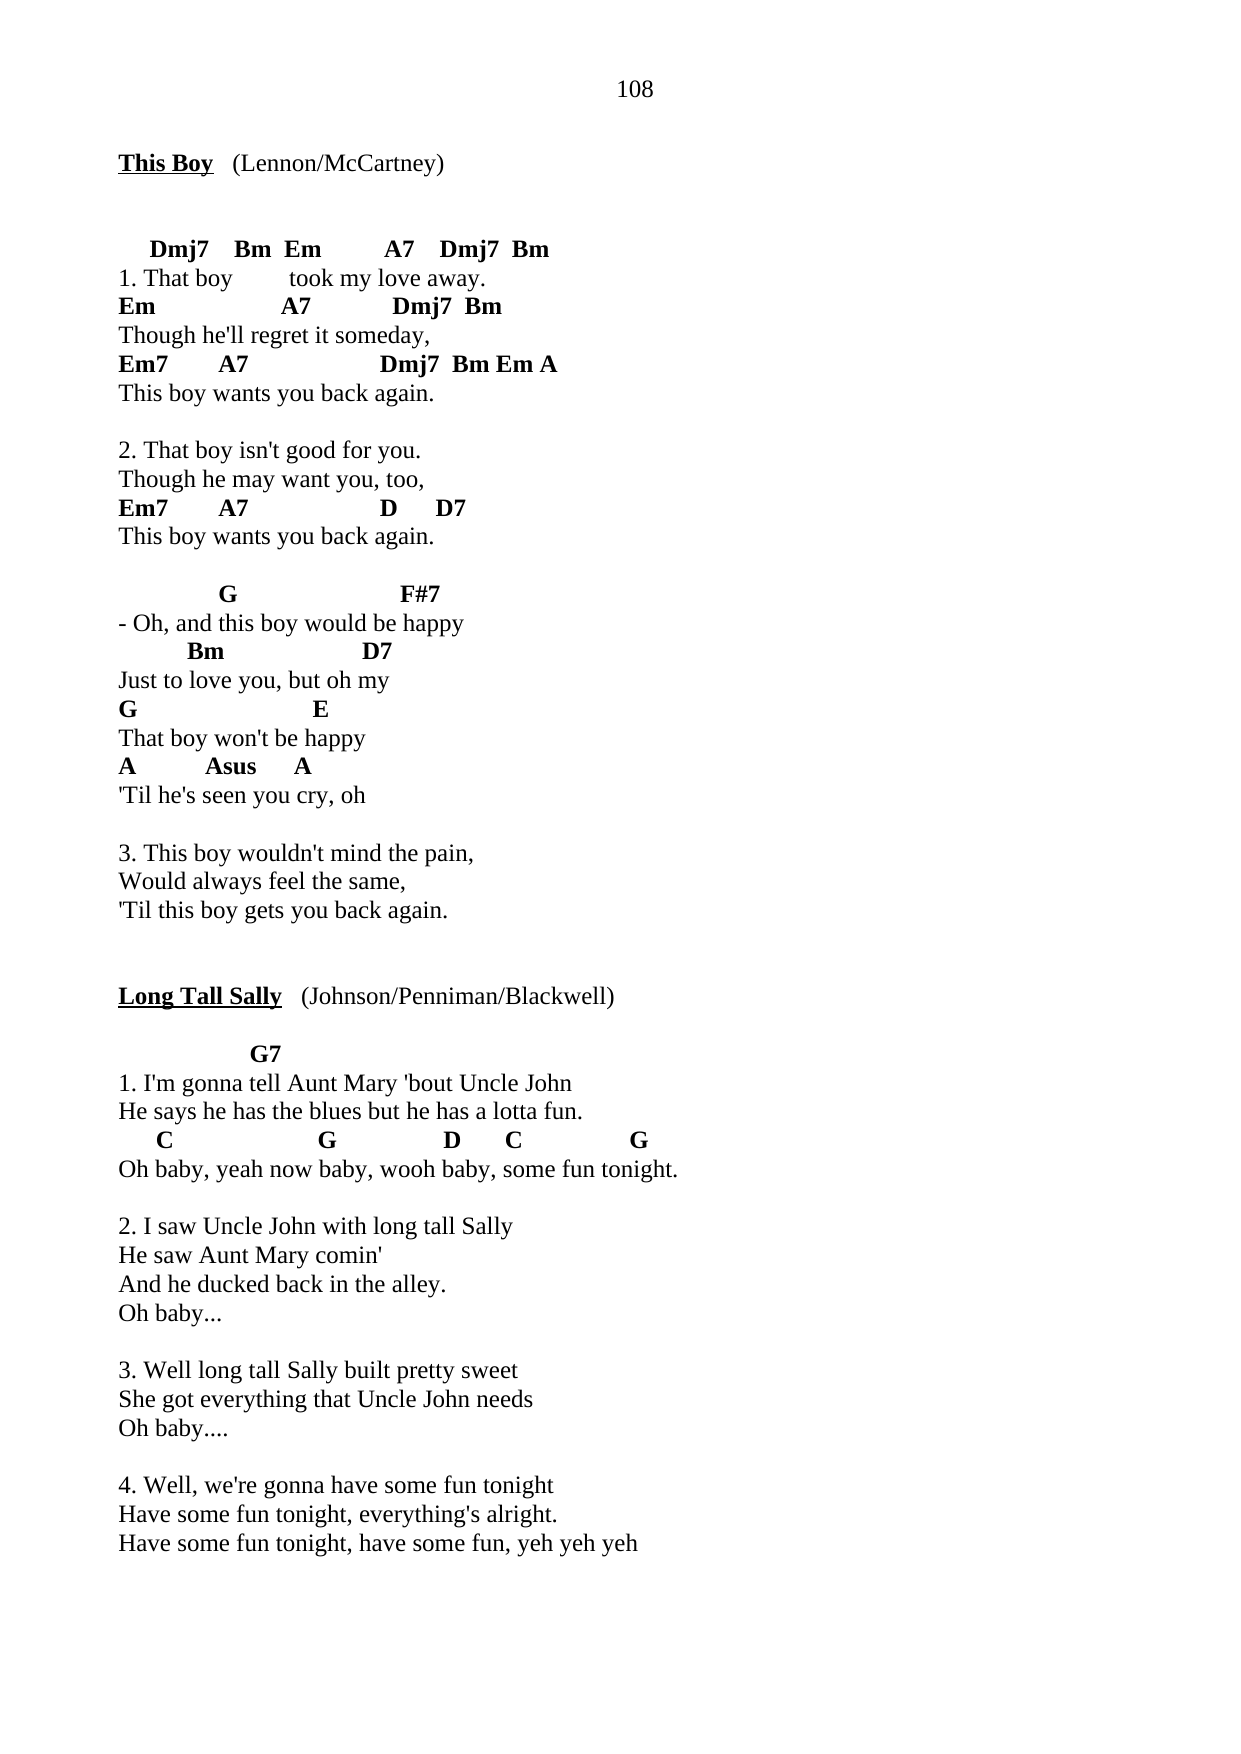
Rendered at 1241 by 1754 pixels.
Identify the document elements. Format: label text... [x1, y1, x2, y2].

text Have some fun tonight, everything's alright. [118, 1499, 1152, 1528]
text This boy wants you back again. [118, 521, 1152, 550]
text This boy wants you back again. [118, 378, 1152, 406]
text 3. This boy wouldn't mind the pain, [118, 838, 1152, 866]
text Have some fun tonight, have some fun, yeh yeh yeh [118, 1528, 1152, 1556]
text He saw Aunt Mary comin' [118, 1240, 1152, 1269]
text Em7 A7 Dmj7 Bm Em A [118, 349, 1152, 378]
text Em A7 Dmj7 Bm [118, 291, 1152, 320]
text 'Til this boy gets you back again. [118, 895, 1152, 924]
text Long Tall Sally (Johnson/Penniman/Blackwell) [118, 981, 1152, 1039]
text 4. Well, we're gonna have some fun tonight [118, 1470, 1152, 1499]
text 1. That boy took my love away. [118, 263, 1152, 291]
text G E [118, 694, 1152, 723]
text 2. I saw Uncle John with long tall Sally [118, 1211, 1152, 1240]
text And he ducked back in the alley. [118, 1269, 1152, 1298]
text Bm D7 [118, 636, 1152, 665]
text Oh baby... [118, 1298, 1152, 1326]
text A Asus A [118, 751, 1152, 780]
text Though he may want you, too, Em7 A7 D D7 [118, 464, 1152, 521]
text 'Til he's seen you cry, oh [118, 780, 1152, 809]
text 1. I'm gonna tell Aunt Mary 'bout Uncle John [118, 1068, 1152, 1096]
text 2. That boy isn't good for you. [118, 435, 1152, 464]
text Oh baby.... [118, 1413, 1152, 1441]
text Just to love you, but oh my [118, 665, 1152, 694]
text This Boy (Lennon/McCartney) [118, 148, 1152, 176]
text Though he'll regret it someday, [118, 320, 1152, 349]
text G7 [118, 1039, 1152, 1068]
text 3. Well long tall Sally built pretty sweet [118, 1355, 1152, 1384]
text She got everything that Uncle John needs [118, 1384, 1152, 1413]
text He says he has the blues but he has a lotta fun. C G D C G [118, 1096, 1152, 1154]
text G F#7 [118, 550, 1152, 608]
text - Oh, and this boy would be happy [118, 608, 1152, 636]
text Would always feel the same, [118, 866, 1152, 895]
text That boy won't be happy [118, 723, 1152, 751]
text Oh baby, yeah now baby, wooh baby, some fun tonight. [118, 1154, 1152, 1183]
text Dmj7 Bm Em A7 Dmj7 Bm [118, 234, 1152, 263]
